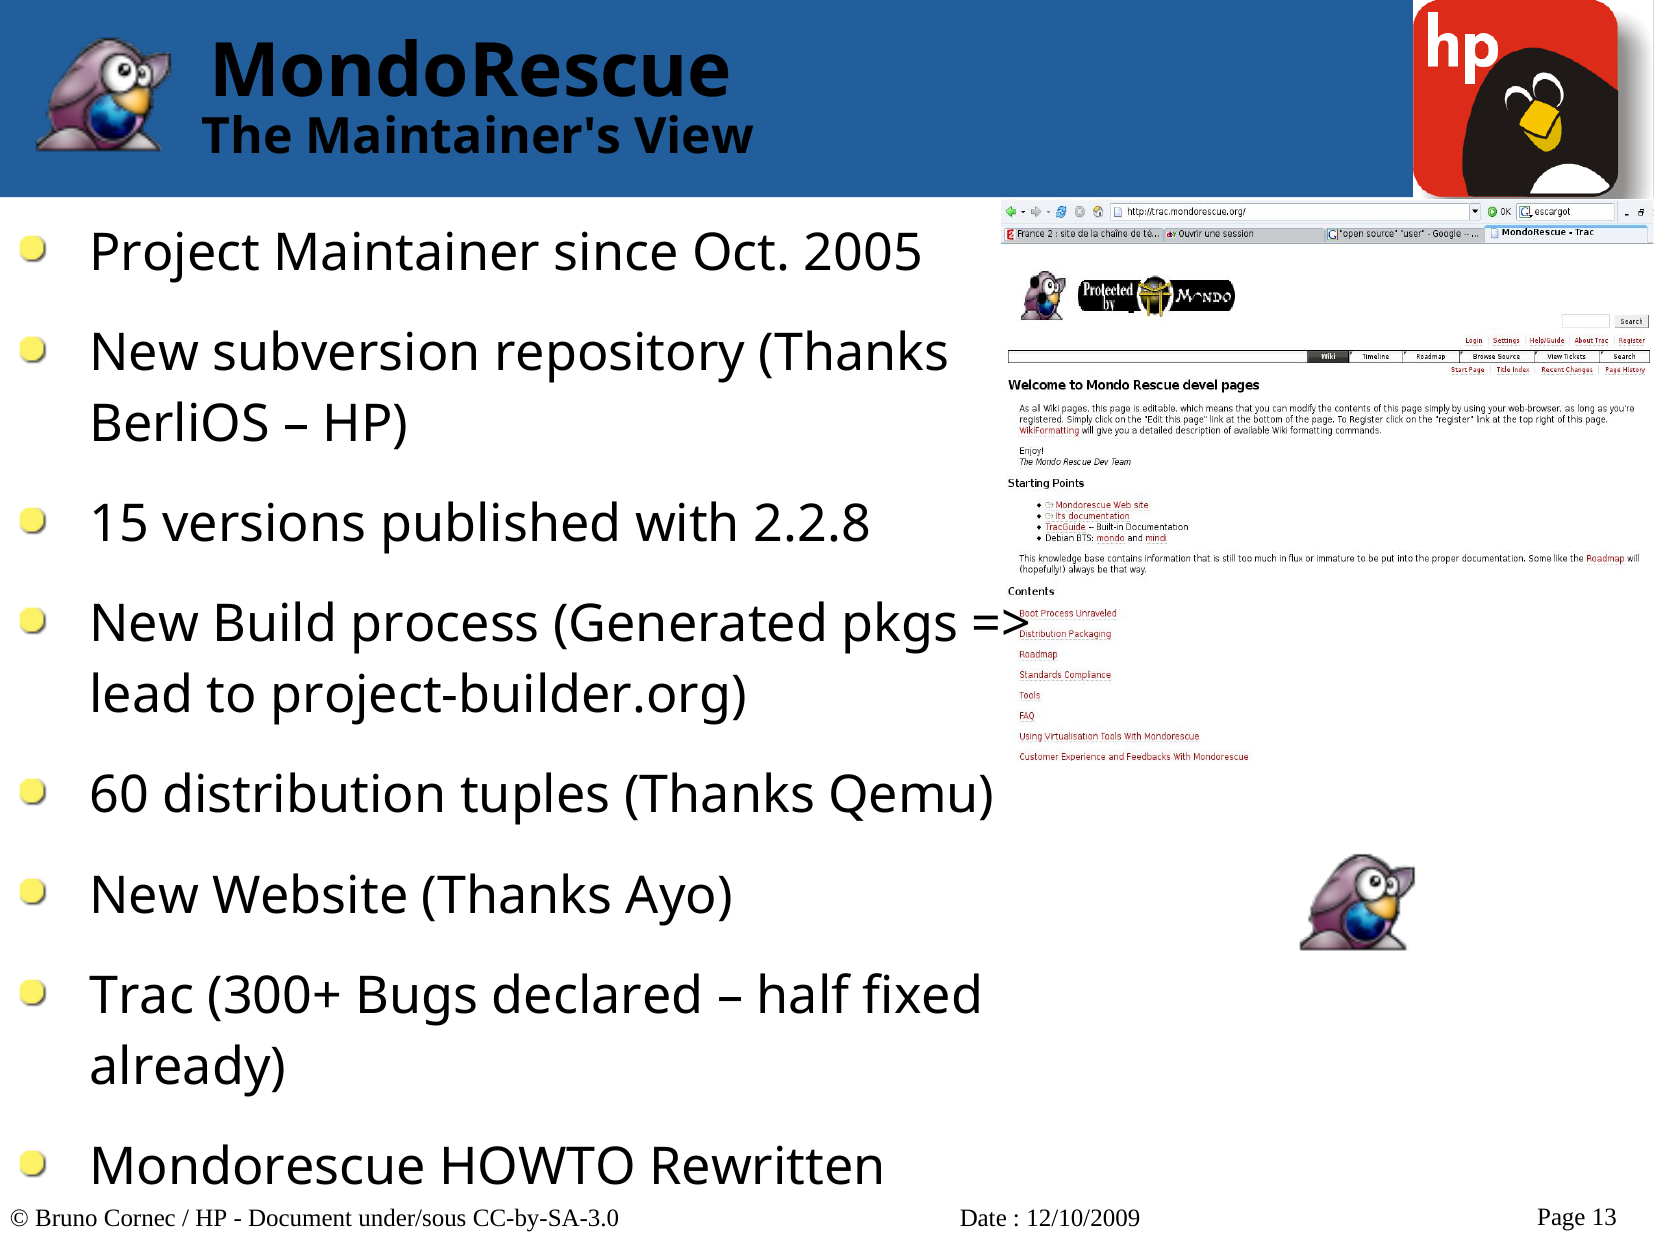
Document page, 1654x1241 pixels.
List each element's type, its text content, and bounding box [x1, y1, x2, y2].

list Project Maintainer since Oct. 2005 New subversion repository (Thanks BerliOS – HP) 15 versions published with 2.2.8 New Build process (Generated pkgs => lead to project-builder.org) 60 distribution tuples (Thanks Qemu) New Website (Thanks Ayo) Trac (300+ Bugs declared – half fixed already) Mondorescue HOWTO Rewritten Mailing List activity [6, 214, 1049, 1177]
title The Maintainer's View [201, 32, 1191, 241]
picture [1269, 821, 1449, 991]
picture [1049, 0, 1654, 761]
picture [0, 0, 211, 199]
